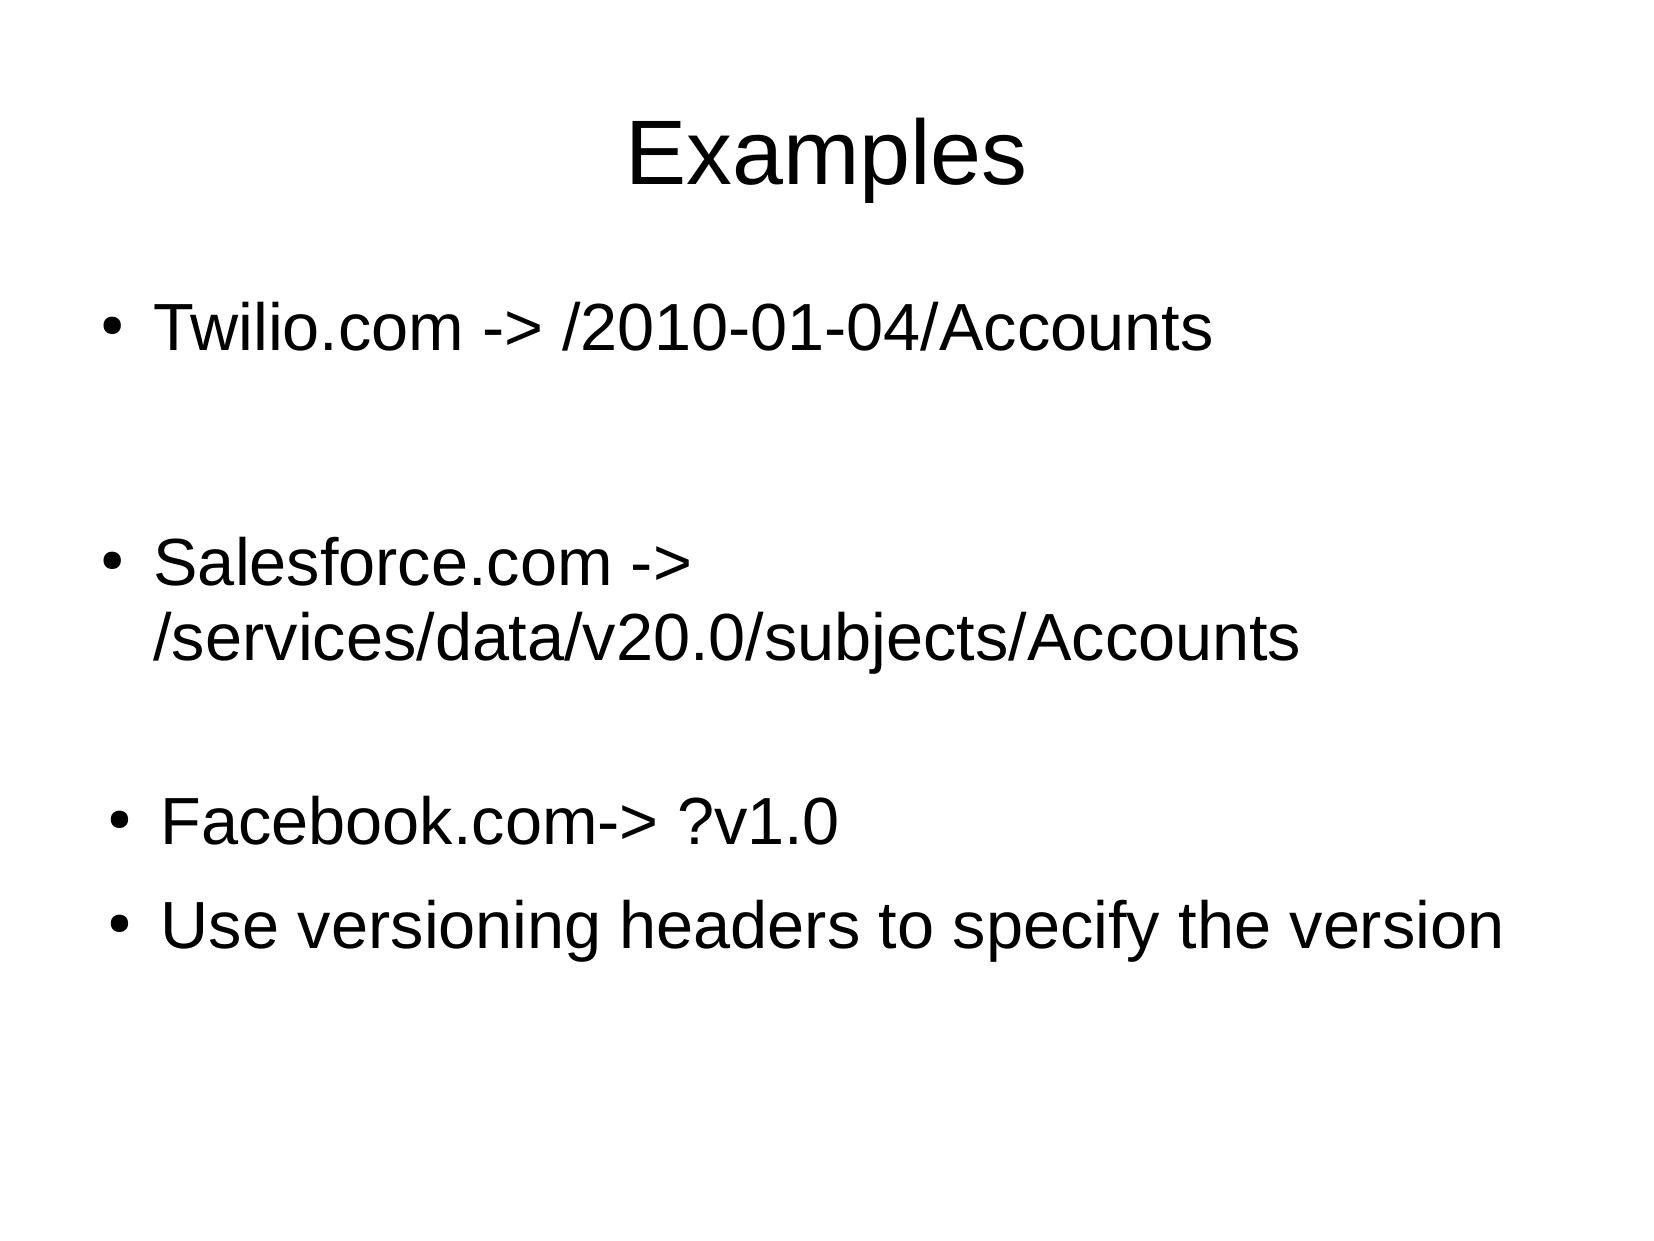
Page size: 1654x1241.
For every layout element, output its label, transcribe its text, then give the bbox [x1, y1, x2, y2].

list Facebook.com-> ?v1.0 Use versioning headers to specify the version [90, 783, 1579, 964]
list Twilio.com -> /2010-01-04/Accounts [82, 290, 1571, 525]
list Salesforce.com -> /services/data/v20.0/subjects/Accounts [82, 525, 1571, 721]
title Examples [82, 49, 1571, 257]
list Twilio.com -> /2010-01-04/Accounts [82, 721, 1571, 1010]
